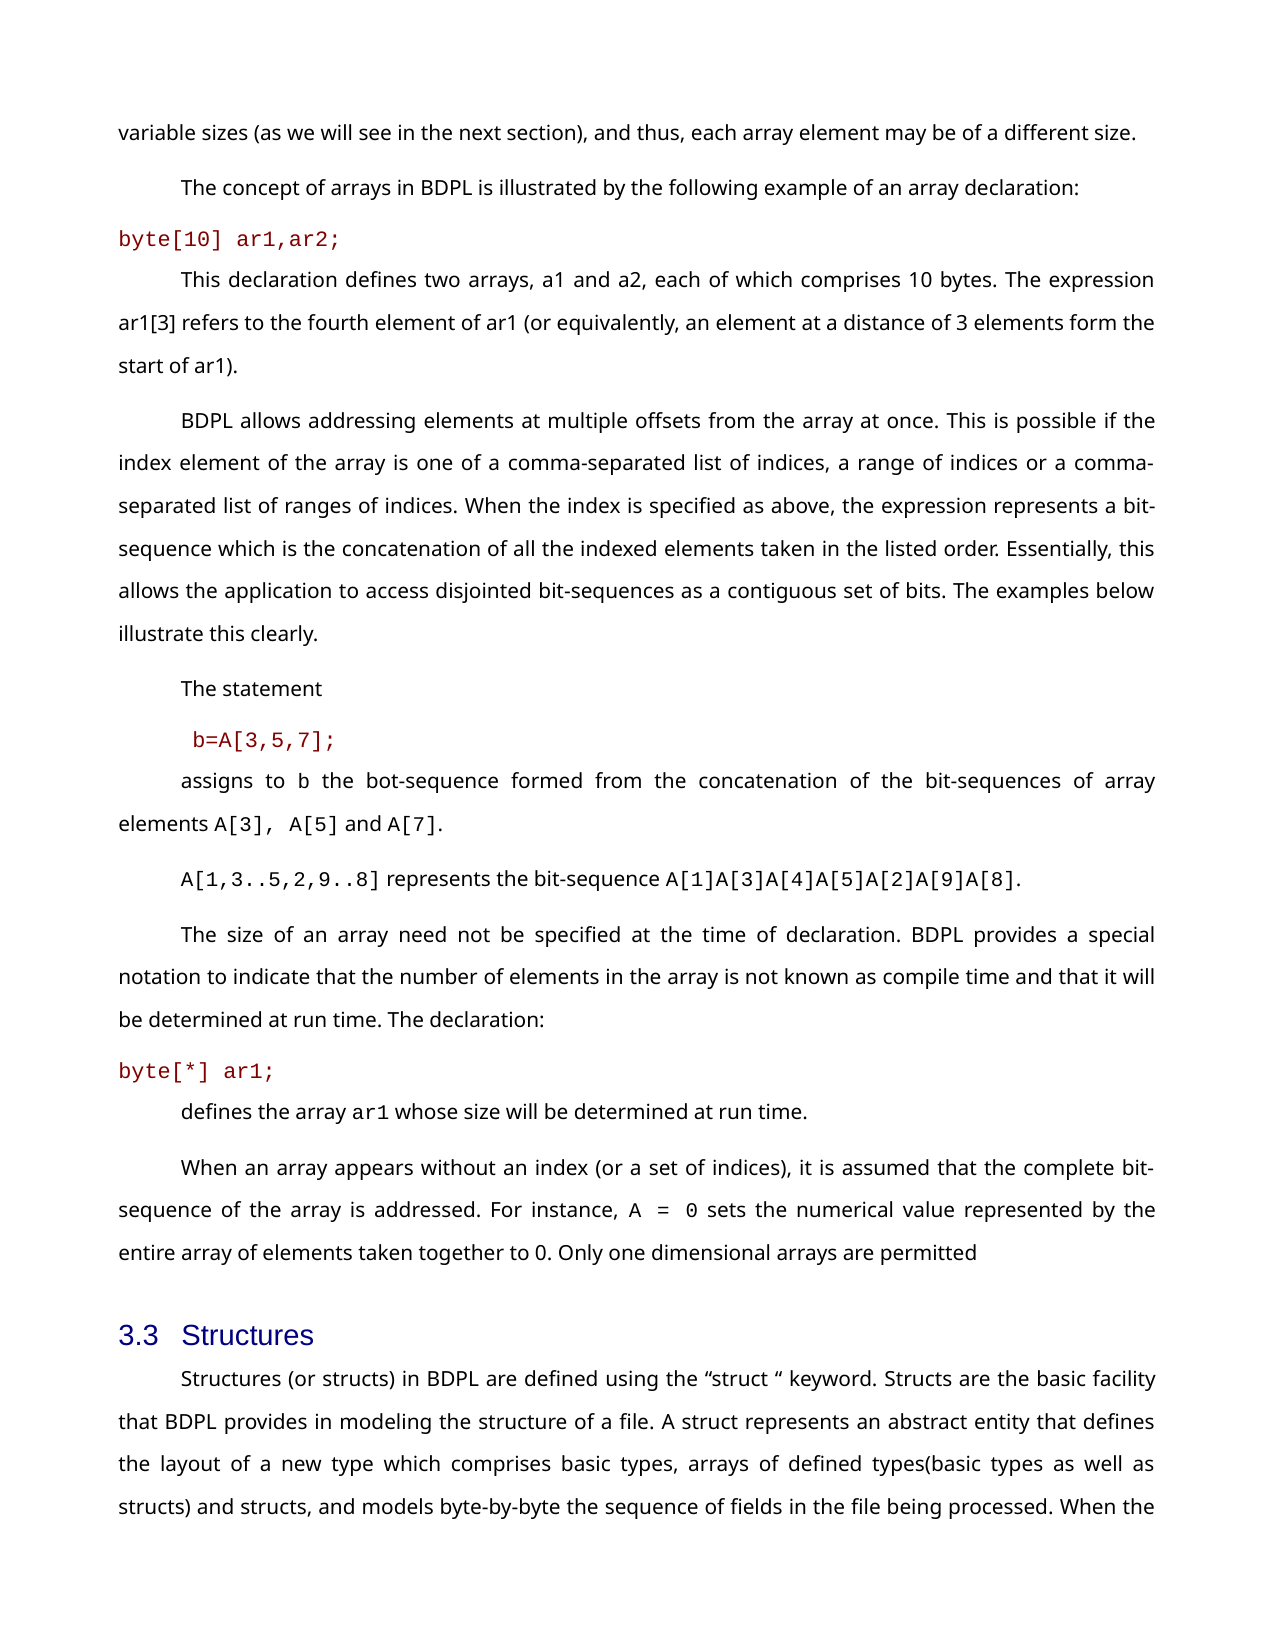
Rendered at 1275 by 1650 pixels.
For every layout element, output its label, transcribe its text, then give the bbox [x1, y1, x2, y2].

text b=A[3,5,7]; [118, 729, 1157, 754]
text BDPL allows addressing elements at multiple offsets from the array at once. This is possible if the index element of the array is one of a comma-separated list of indices, a range of indices or a comma-separated list of ranges of indices. When the index is specified as above, the expression represents a bit-sequence which is the concatenation of all the indexed elements taken in the listed order. Essentially, this allows the application to access disjointed bit-sequences as a contiguous set of bits. The examples below illustrate this clearly. [118, 406, 1157, 647]
text assigns to b the bot-sequence formed from the concatenation of the bit-sequences of array elements A[3], A[5] and A[7]. [118, 766, 1157, 838]
text byte[10] ar1,ar2; [118, 228, 1157, 253]
text When an array appears without an index (or a set of indices), it is assumed that the complete bit-sequence of the array is addressed. For instance, A = 0 sets the numerical value represented by the entire array of elements taken together to 0. Only one dimensional arrays are permitted [118, 1153, 1157, 1266]
text variable sizes (as we will see in the next section), and thus, each array element may be of a different size. [118, 118, 1157, 147]
text Structures (or structs) in BDPL are defined using the “struct “ keyword. Structs are the basic facility that BDPL provides in modeling the structure of a file. A struct represents an abstract entity that defines the layout of a new type which comprises basic types, arrays of defined types(basic types as well as structs) and structs, and models byte-by-byte the sequence of fields in the file being processed. When the [118, 1364, 1157, 1520]
text The size of an array need not be specified at the time of declaration. BDPL provides a special notation to indicate that the number of elements in the array is not known as compile time and that it will be determined at run time. The declaration: [118, 920, 1157, 1033]
text A[1,3..5,2,9..8] represents the bit-sequence A[1]A[3]A[4]A[5]A[2]A[9]A[8]. [118, 864, 1157, 893]
text defines the array ar1 whose size will be determined at run time. [118, 1097, 1157, 1126]
text byte[*] ar1; [118, 1060, 1157, 1085]
text The statement [118, 674, 1157, 702]
text This declaration defines two arrays, a1 and a2, each of which comprises 10 bytes. The expression ar1[3] refers to the fourth element of ar1 (or equivalently, an element at a distance of 3 elements form the start of ar1). [118, 266, 1157, 379]
subtitle Structures [118, 1318, 1157, 1352]
text The concept of arrays in BDPL is illustrated by the following example of an array declaration: [118, 173, 1157, 202]
